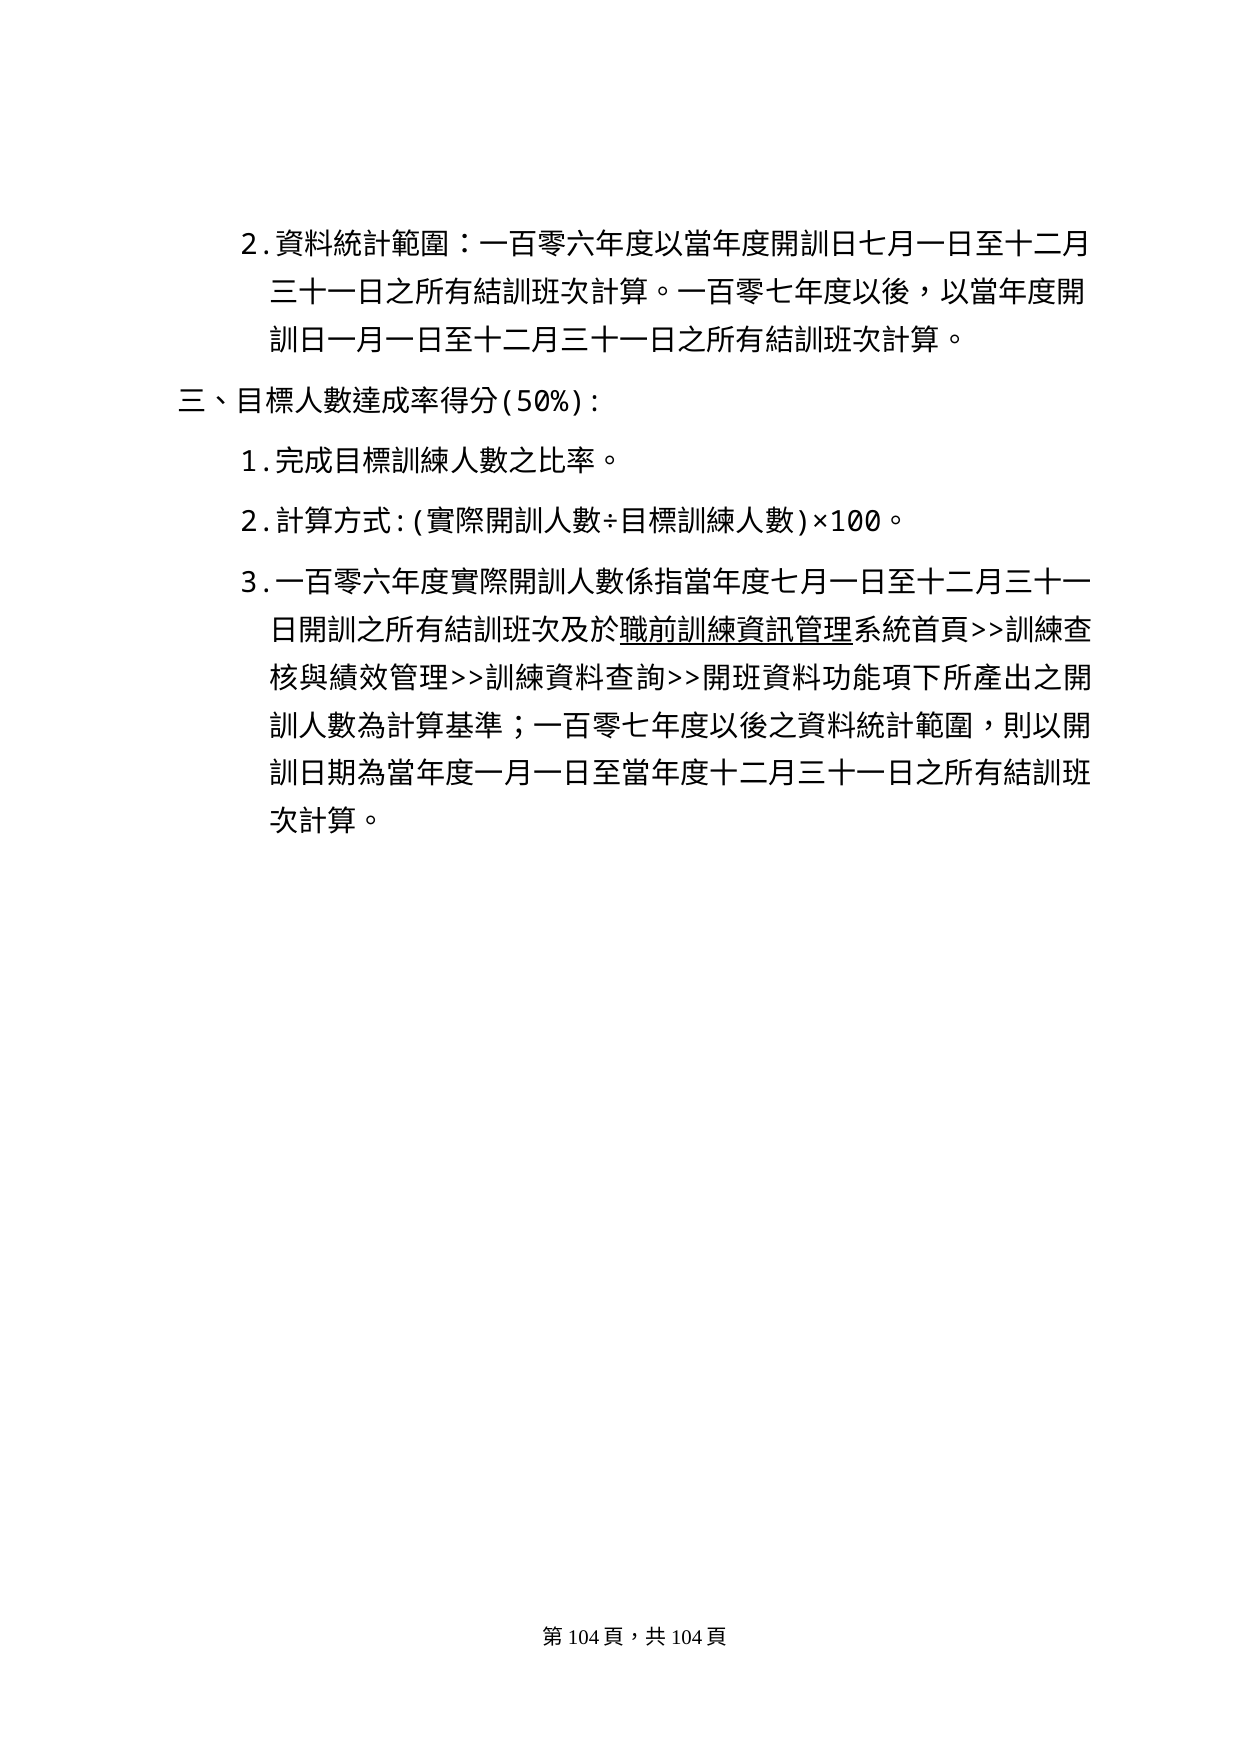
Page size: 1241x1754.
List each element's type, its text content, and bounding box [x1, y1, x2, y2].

text 2.資料統計範圍：一百零六年度以當年度開訓日七月一日至十二月三十一日之所有結訓班次計算。一百零七年度以後，以當年度開訓日一月一日至十二月三十一日之所有結訓班次計算。 [240, 216, 1092, 360]
text 2.計算方式:(實際開訓人數÷目標訓練人數)×100。 [240, 493, 1092, 541]
text 三、目標人數達成率得分(50%): [177, 373, 1092, 421]
text 3.一百零六年度實際開訓人數係指當年度七月一日至十二月三十一日開訓之所有結訓班次及於職前訓練資訊管理系統首頁>>訓練查核與績效管理>>訓練資料查詢>>開班資料功能項下所產出之開訓人數為計算基準；一百零七年度以後之資料統計範圍，則以開訓日期為當年度一月一日至當年度十二月三十一日之所有結訓班次計算。 [240, 554, 1092, 841]
text 1.完成目標訓練人數之比率。 [240, 433, 1092, 481]
